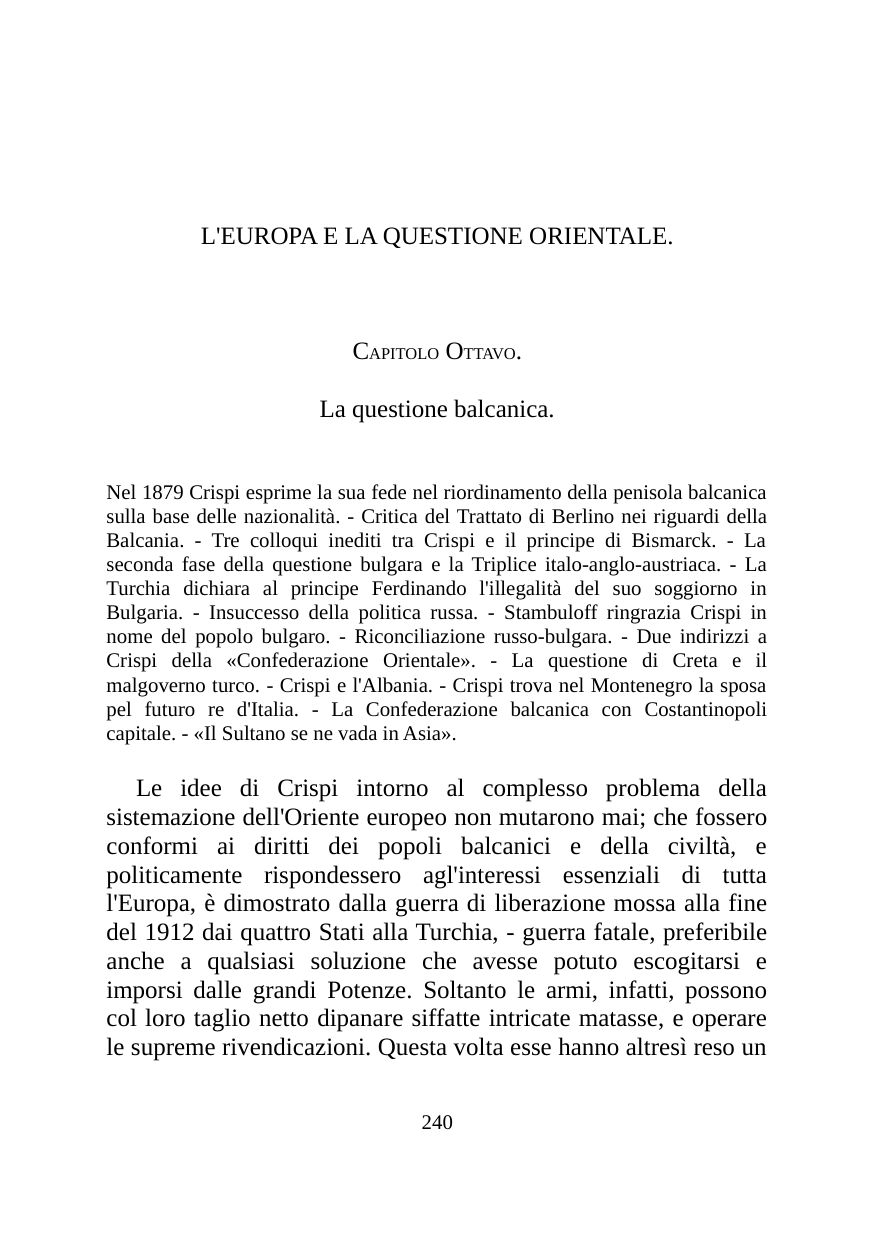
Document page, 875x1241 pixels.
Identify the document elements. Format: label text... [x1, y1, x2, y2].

text La questione balcanica. [106, 394, 768, 422]
text Capitolo Ottavo. [106, 336, 768, 365]
text L'EUROPA E LA QUESTIONE ORIENTALE. [106, 221, 768, 250]
text Le idee di Crispi intorno al complesso problema della sistemazione dell'Oriente europeo non mutarono mai; che fossero conformi ai diritti dei popoli balcanici e della civiltà, e politicamente rispondessero agl'interessi essenziali di tutta l'Europa, è dimostrato dalla guerra di liberazione mossa alla fine del 1912 dai quattro Stati alla Turchia, - guerra fatale, preferibile anche a qualsiasi soluzione che avesse potuto escogitarsi e imporsi dalle grandi Potenze. Soltanto le armi, infatti, possono col loro taglio netto dipanare siffatte intricate matasse, e operare le supreme rivendicazioni. Questa volta esse hanno altresì reso un [106, 773, 768, 1061]
text Nel 1879 Crispi esprime la sua fede nel riordinamento della penisola balcanica sulla base delle nazionalità. - Critica del Trattato di Berlino nei riguardi della Balcania. - Tre colloqui inediti tra Crispi e il principe di Bismarck. - La seconda fase della questione bulgara e la Triplice italo-anglo-austriaca. - La Turchia dichiara al principe Ferdinando l'illegalità del suo soggiorno in Bulgaria. - Insuccesso della politica russa. - Stambuloff ringrazia Crispi in nome del popolo bulgaro. - Riconciliazione russo-bulgara. - Due indirizzi a Crispi della «Confederazione Orientale». - La questione di Creta e il malgoverno turco. - Crispi e l'Albania. - Crispi trova nel Montenegro la sposa pel futuro re d'Italia. - La Confederazione balcanica con Costantinopoli capitale. - «Il Sultano se ne vada in Asia». [106, 480, 768, 745]
